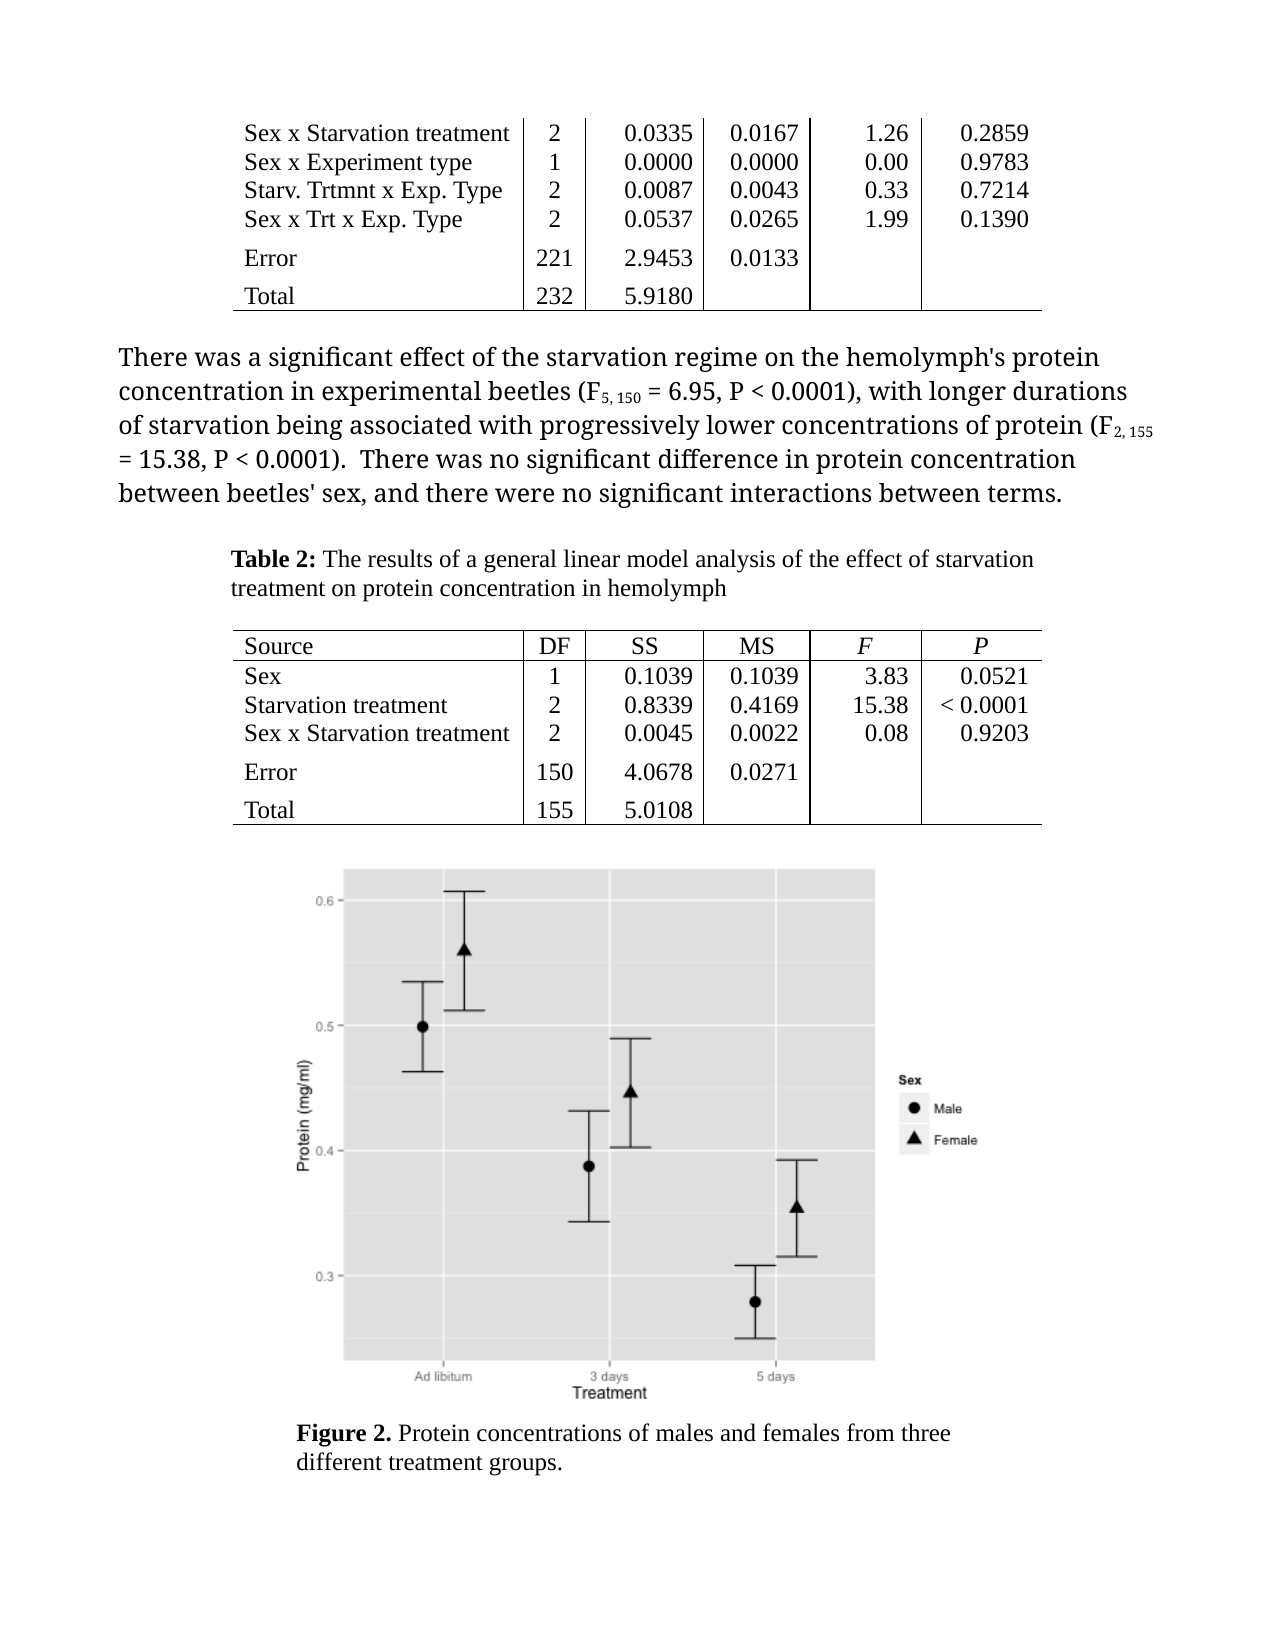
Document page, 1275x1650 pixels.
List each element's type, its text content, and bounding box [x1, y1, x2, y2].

table_cell Error [233, 747, 523, 795]
table_cell 0.0265 [704, 204, 809, 233]
table_cell Sex x Experiment type [233, 147, 523, 176]
table_cell 2 [524, 690, 585, 718]
table_cell [811, 281, 921, 310]
table_cell 1.99 [811, 204, 921, 233]
table_cell 2.9453 [586, 233, 703, 281]
table_cell 2 [524, 176, 585, 204]
table_cell 0.33 [811, 176, 921, 204]
table_cell [811, 233, 921, 281]
text Table 2: The results of a general linear model analysis of the effect of starvation treatment on protein concentration in hemolymph [231, 544, 1044, 601]
table_cell 0.4169 [704, 690, 809, 718]
table_header MS [704, 631, 809, 660]
table_cell 0.0000 [586, 147, 703, 176]
table_cell 15.38 [811, 690, 921, 718]
table_header Source [233, 631, 523, 660]
table_cell 0.0043 [704, 176, 809, 204]
table_cell 0.0537 [586, 204, 703, 233]
table_cell Sex x Starvation treatment [233, 719, 523, 747]
table_cell Sex x Trt x Exp. Type [233, 204, 523, 233]
table_cell 1 [524, 661, 585, 690]
table_cell 4.0678 [586, 747, 703, 795]
table_cell [704, 795, 809, 824]
table_cell 5.0108 [586, 795, 703, 824]
table_cell 221 [524, 233, 585, 281]
table_cell 0.0022 [704, 719, 809, 747]
picture [278, 843, 1027, 1418]
table_cell 150 [524, 747, 585, 795]
table_cell 0.0133 [704, 233, 809, 281]
table_header SS [586, 631, 703, 660]
table_cell 2 [524, 118, 585, 147]
table_cell 0.1039 [704, 661, 809, 690]
table_cell 0.08 [811, 719, 921, 747]
table_cell 3.83 [811, 661, 921, 690]
table_cell 2 [524, 204, 585, 233]
table_header F [811, 631, 921, 660]
table_cell 232 [524, 281, 585, 310]
table_cell Error [233, 233, 523, 281]
table_cell 155 [524, 795, 585, 824]
text [296, 825, 988, 843]
table_cell 0.0521 [922, 661, 1042, 690]
table_header P [922, 631, 1042, 660]
table_cell 0.2859 [922, 118, 1042, 147]
table_cell Sex [233, 661, 523, 690]
table_cell Starv. Trtmnt x Exp. Type [233, 176, 523, 204]
table_cell 0.9203 [922, 719, 1042, 747]
table_cell Total [233, 795, 523, 824]
table_cell [811, 795, 921, 824]
table_cell [922, 747, 1042, 795]
table_cell 0.0045 [586, 719, 703, 747]
table_cell Total [233, 281, 523, 310]
table_cell 0.9783 [922, 147, 1042, 176]
table_cell 0.0335 [586, 118, 703, 147]
table_cell [922, 233, 1042, 281]
table_cell 1 [524, 147, 585, 176]
table_header DF [524, 631, 585, 660]
table_cell [922, 281, 1042, 310]
table_cell 0.0167 [704, 118, 809, 147]
table_cell 0.0000 [704, 147, 809, 176]
table_cell 0.0271 [704, 747, 809, 795]
table_cell 5.9180 [586, 281, 703, 310]
table_cell Sex x Starvation treatment [233, 118, 523, 147]
text Figure 2. Protein concentrations of males and females from three different treatment groups. [296, 1418, 988, 1476]
table_cell 0.0087 [586, 176, 703, 204]
text There was a significant effect of the starvation regime on the hemolymph's protein concentration in experimental beetles (F5, 150 = 6.95, P < 0.0001), with longer durations of starvation being associated with progressively lower concentrations of protein (F2, 155 = 15.38, P < 0.0001). There was no significant difference in protein concentration between beetles' sex, and there were no significant interactions between terms. [118, 339, 1157, 510]
table_cell 1.26 [811, 118, 921, 147]
table_cell 0.7214 [922, 176, 1042, 204]
table_cell 0.1390 [922, 204, 1042, 233]
table_cell 2 [524, 719, 585, 747]
table_cell < 0.0001 [922, 690, 1042, 718]
table_cell [704, 281, 809, 310]
table_cell 0.1039 [586, 661, 703, 690]
table_cell [922, 795, 1042, 824]
table_cell Starvation treatment [233, 690, 523, 718]
table_cell 0.8339 [586, 690, 703, 718]
table_cell [811, 747, 921, 795]
table_cell 0.00 [811, 147, 921, 176]
